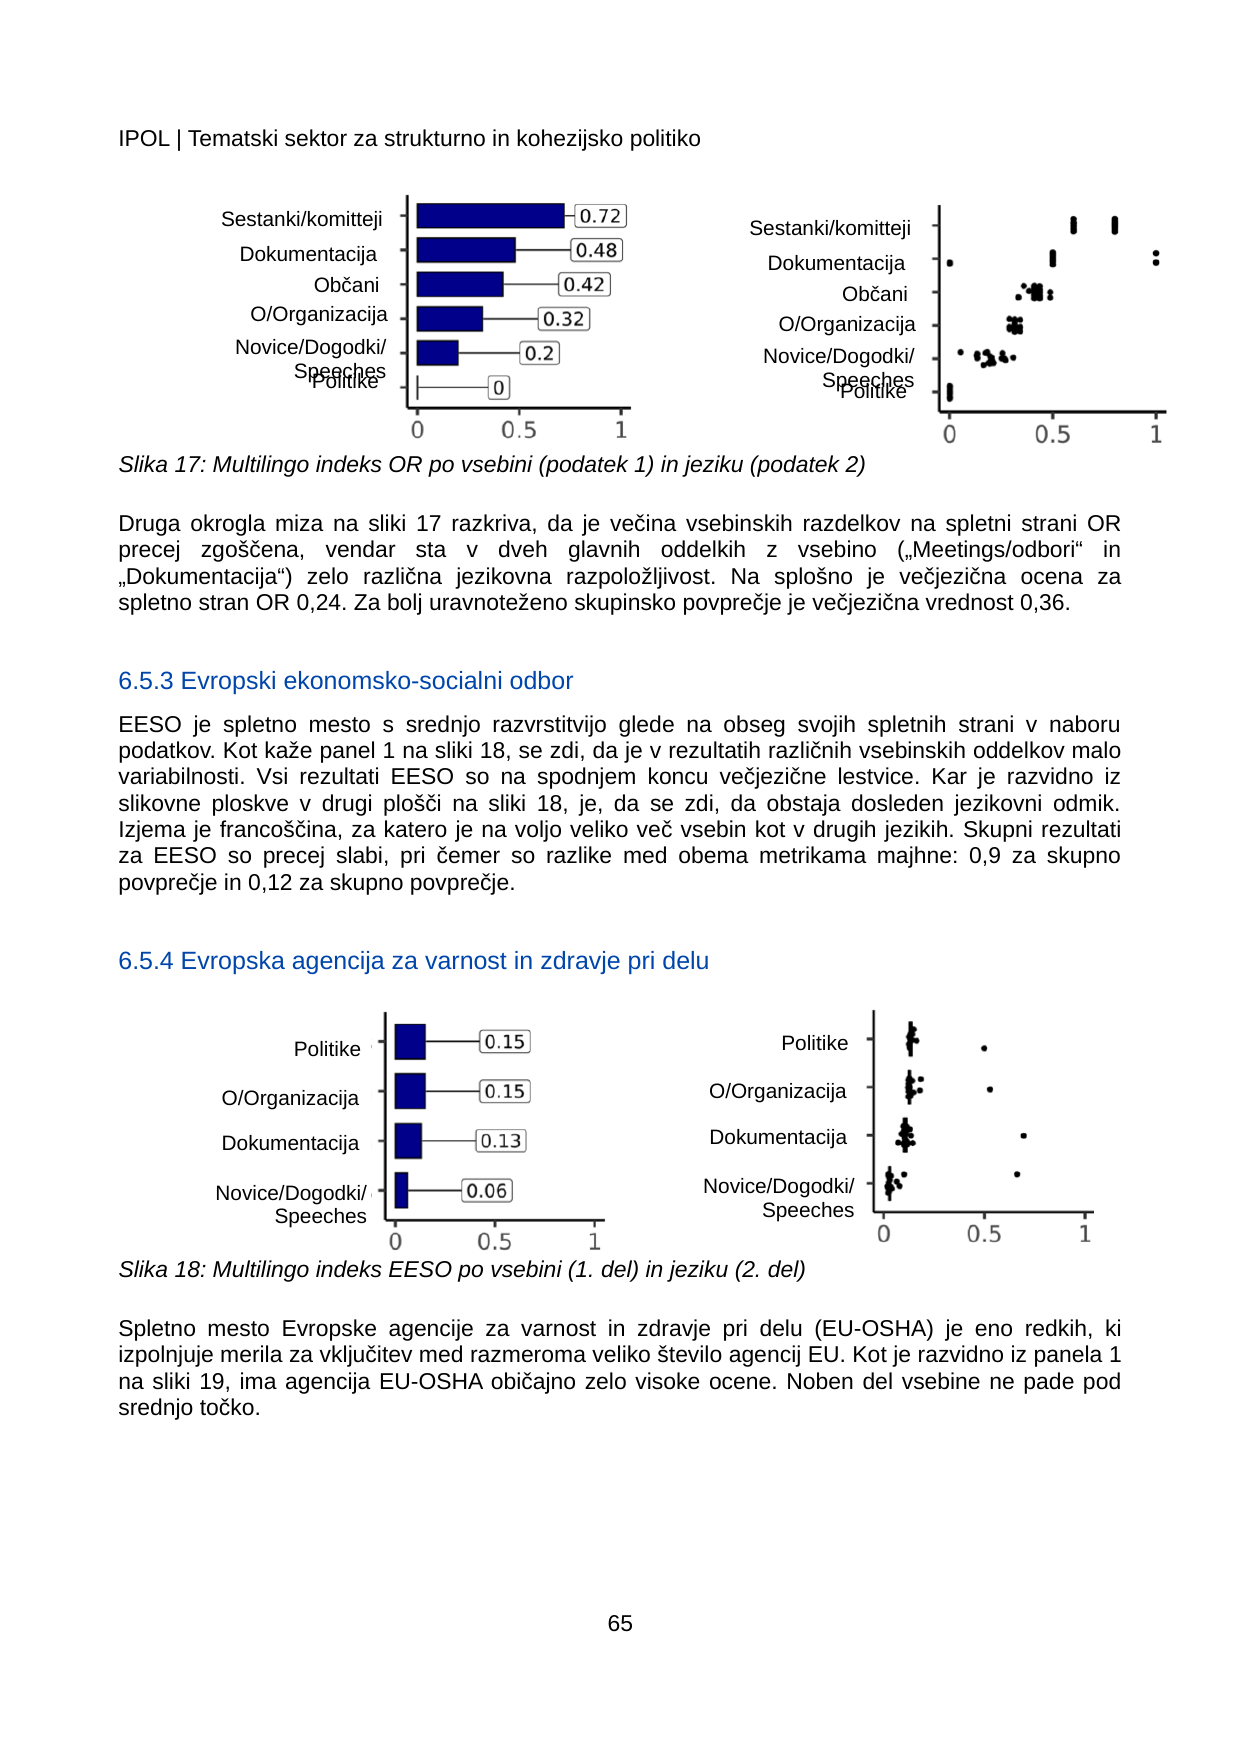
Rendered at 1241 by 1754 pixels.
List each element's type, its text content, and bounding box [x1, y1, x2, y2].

picture [371, 1003, 611, 1256]
picture [927, 198, 1173, 451]
text Spletno mesto Evropske agencije za varnost in zdravje pri delu (EU-OSHA) je eno redkih, ki izpolnjuje merila za vključitev med razmeroma veliko število agencij EU. Kot je razvidno iz panela 1 na sliki 19, ima agencija EU-OSHA običajno zelo visoke ocene. Noben del vsebine ne pade pod srednjo točko. [118, 1315, 1122, 1421]
subtitle 6.5.3 Evropski ekonomsko-socialni odbor [118, 666, 1122, 695]
text EESO je spletno mesto s srednjo razvrstitvijo glede na obseg svojih spletnih strani v naboru podatkov. Kot kaže panel 1 na sliki 18, se zdi, da je v rezultatih različnih vsebinskih oddelkov malo variabilnosti. Vsi rezultati EESO so na spodnjem koncu večjezične lestvice. Kar je razvidno iz slikovne ploskve v drugi plošči na sliki 18, je, da se zdi, da obstaja dosleden jezikovni odmik. Izjema je francoščina, za katero je na voljo veliko več vsebin kot v drugih jezikih. Skupni rezultati za EESO so precej slabi, pri čemer so razlike med obema metrikama majhne: 0,9 za skupno povprečje in 0,12 za skupno povprečje. [118, 711, 1122, 895]
picture [862, 1002, 1094, 1247]
text Slika 17: Multilingo indeks OR po vsebini (podatek 1) in jeziku (podatek 2) [118, 451, 1173, 477]
text Druga okrogla miza na sliki 17 razkriva, da je večina vsebinskih razdelkov na spletni strani OR precej zgoščena, vendar sta v dveh glavnih oddelkih z vsebino („Meetings/odbori“ in „Dokumentacija“) zelo različna jezikovna razpoložljivost. Na splošno je večjezična ocena za spletno stran OR 0,24. Za bolj uravnoteženo skupinsko povprečje je večjezična vrednost 0,36. [118, 510, 1122, 616]
subtitle 6.5.4 Evropska agencija za varnost in zdravje pri delu [118, 946, 1122, 974]
picture [396, 186, 636, 443]
text Slika 18: Multilingo indeks EESO po vsebini (1. del) in jeziku (2. del) [118, 1256, 1094, 1282]
